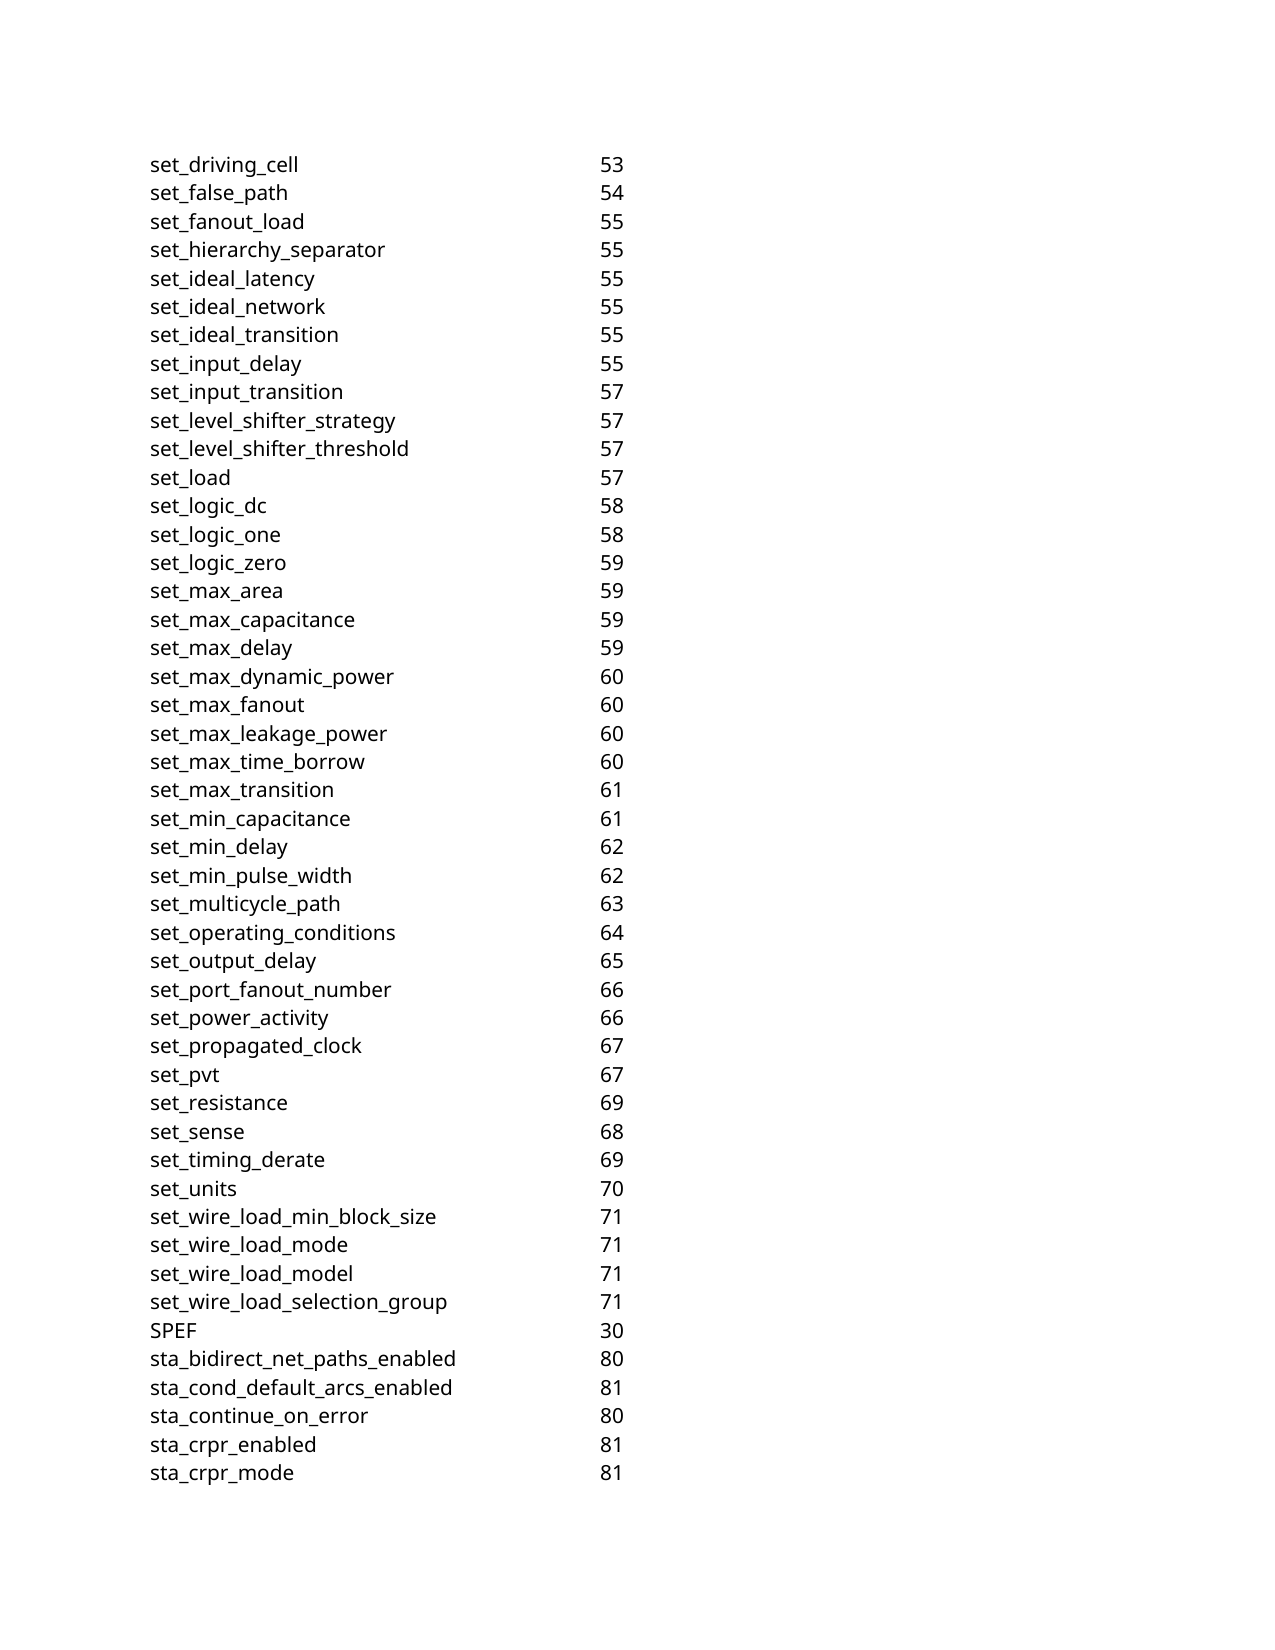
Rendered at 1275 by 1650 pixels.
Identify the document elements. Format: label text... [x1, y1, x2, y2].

text set_wire_load_min_block_size 71 [150, 1202, 1180, 1231]
text set_propagated_clock 67 [150, 1032, 1180, 1060]
text set_timing_derate 69 [150, 1145, 1180, 1174]
text set_driving_cell 53 [150, 150, 1180, 178]
text set_false_path 54 [150, 178, 1180, 207]
text set_fanout_load 55 [150, 207, 1180, 235]
text set_resistance 69 [150, 1088, 1180, 1117]
text set_level_shifter_strategy 57 [150, 406, 1180, 434]
text set_max_transition 61 [150, 776, 1180, 804]
text set_min_pulse_width 62 [150, 861, 1180, 889]
text set_units 70 [150, 1174, 1180, 1202]
text sta_crpr_enabled 81 [150, 1430, 1180, 1458]
text set_ideal_transition 55 [150, 321, 1180, 349]
text set_operating_conditions 64 [150, 918, 1180, 946]
text sta_cond_default_arcs_enabled 81 [150, 1373, 1180, 1401]
text set_logic_zero 59 [150, 548, 1180, 577]
text set_logic_one 58 [150, 520, 1180, 548]
text set_level_shifter_threshold 57 [150, 434, 1180, 463]
text set_logic_dc 58 [150, 491, 1180, 520]
text set_sense 68 [150, 1117, 1180, 1145]
text set_max_capacitance 59 [150, 605, 1180, 633]
text set_ideal_latency 55 [150, 264, 1180, 292]
text set_max_area 59 [150, 577, 1180, 605]
text set_max_dynamic_power 60 [150, 662, 1180, 690]
text sta_continue_on_error 80 [150, 1401, 1180, 1430]
text set_min_capacitance 61 [150, 804, 1180, 832]
text set_pvt 67 [150, 1060, 1180, 1088]
text set_ideal_network 55 [150, 292, 1180, 321]
text set_max_leakage_power 60 [150, 719, 1180, 747]
text set_max_delay 59 [150, 633, 1180, 662]
text set_load 57 [150, 463, 1180, 491]
text set_max_fanout 60 [150, 690, 1180, 719]
text SPEF 30 [150, 1316, 1180, 1344]
text set_power_activity 66 [150, 1003, 1180, 1032]
text set_port_fanout_number 66 [150, 975, 1180, 1003]
text set_multicycle_path 63 [150, 889, 1180, 918]
text set_output_delay 65 [150, 946, 1180, 975]
text set_hierarchy_separator 55 [150, 235, 1180, 264]
text sta_bidirect_net_paths_enabled 80 [150, 1344, 1180, 1373]
text sta_crpr_mode 81 [150, 1458, 1180, 1487]
text set_input_transition 57 [150, 377, 1180, 406]
text set_wire_load_model 71 [150, 1259, 1180, 1287]
text set_wire_load_selection_group 71 [150, 1287, 1180, 1316]
text set_min_delay 62 [150, 832, 1180, 861]
text set_max_time_borrow 60 [150, 747, 1180, 776]
text set_input_delay 55 [150, 349, 1180, 377]
text set_wire_load_mode 71 [150, 1231, 1180, 1259]
